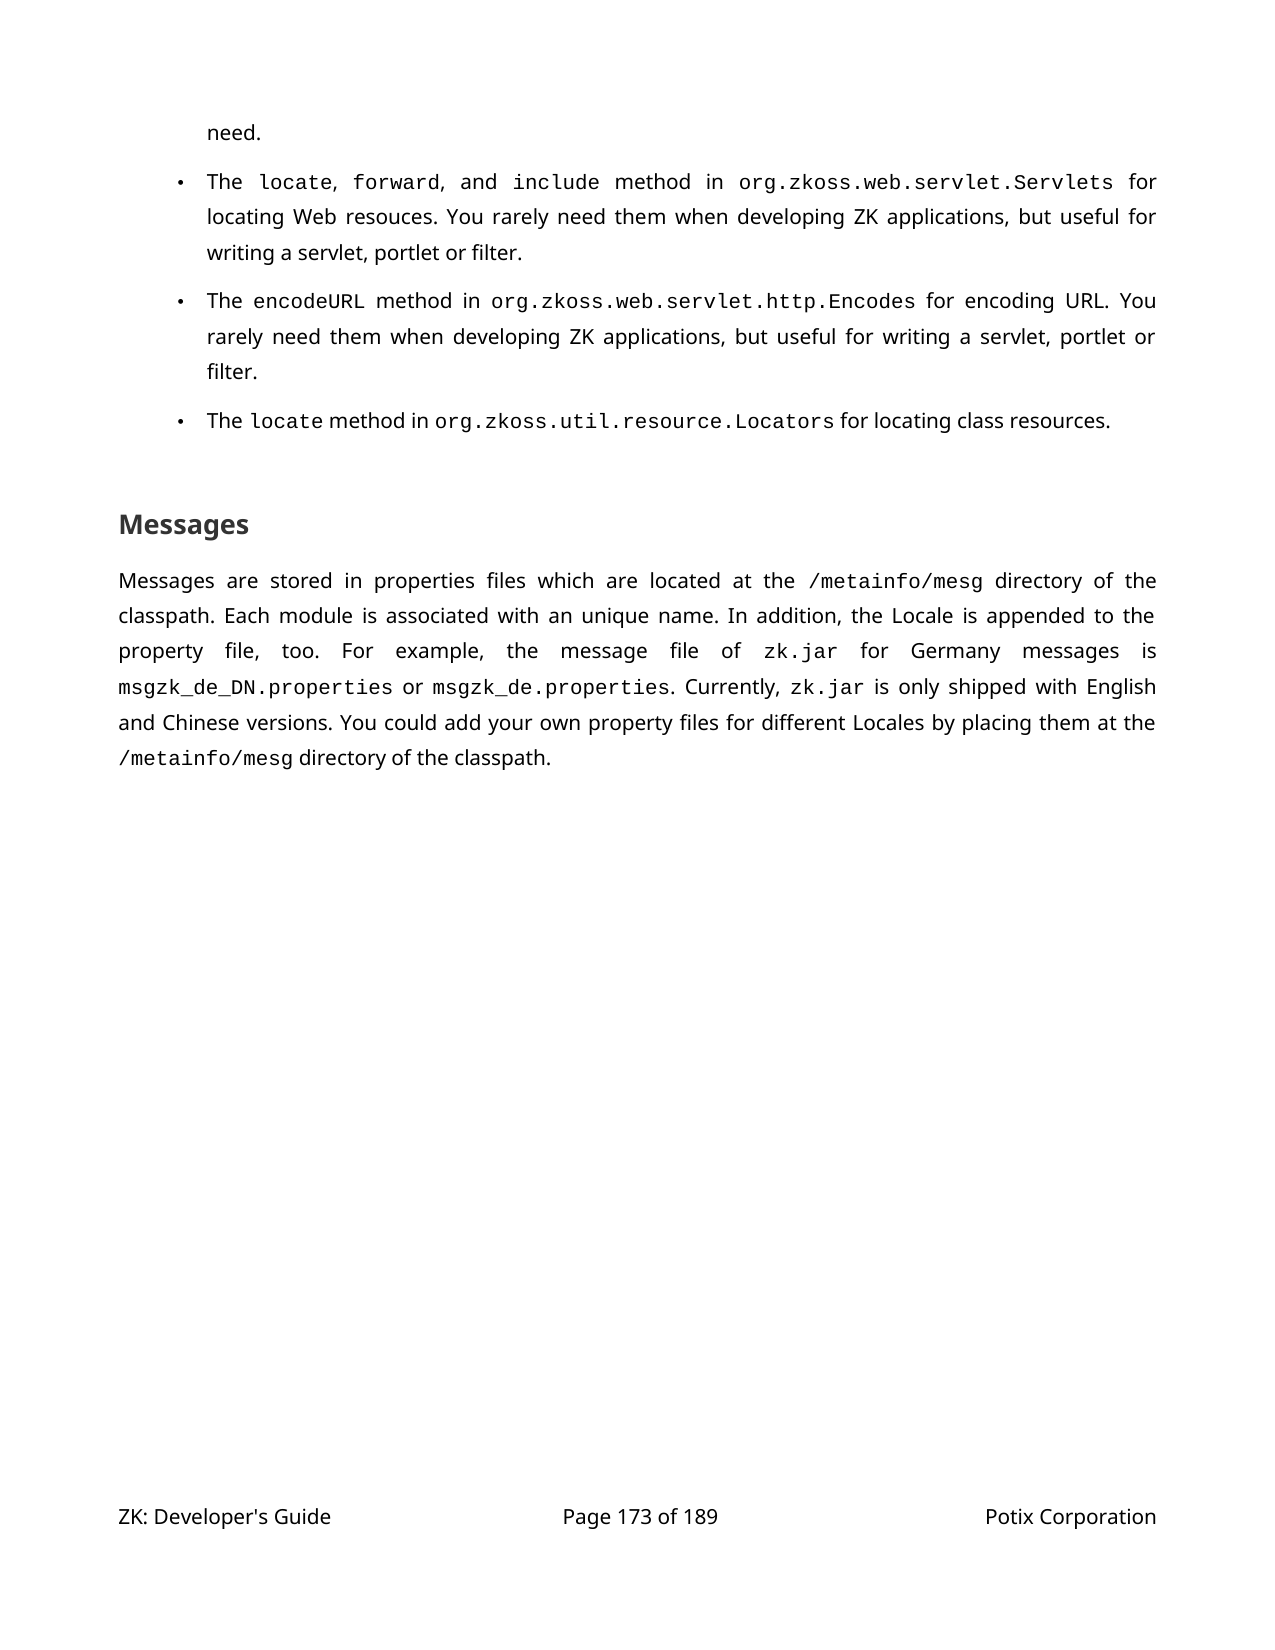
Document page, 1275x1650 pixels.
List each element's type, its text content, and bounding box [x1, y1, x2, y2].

list The locate method in org.zkoss.util.resource.Locators for locating class resources. [177, 406, 1157, 435]
list The encodeURL method in org.zkoss.web.servlet.http.Encodes for encoding URL. You rarely need them when developing ZK applications, but useful for writing a servlet, portlet or filter. [177, 287, 1157, 386]
list need. [177, 118, 1157, 146]
list The locate, forward, and include method in org.zkoss.web.servlet.Servlets for locating Web resouces. You rarely need them when developing ZK applications, but useful for writing a servlet, portlet or filter. [177, 167, 1157, 266]
text Messages are stored in properties files which are located at the /metainfo/mesg directory of the classpath. Each module is associated with an unique name. In addition, the Locale is appended to the property file, too. For example, the message file of zk.jar for Germany messages is msgzk_de_DN.properties or msgzk_de.properties. Currently, zk.jar is only shipped with English and Chinese versions. You could add your own property files for different Locales by placing them at the /metainfo/mesg directory of the classpath. [118, 566, 1157, 771]
subtitle Messages [118, 506, 1157, 542]
